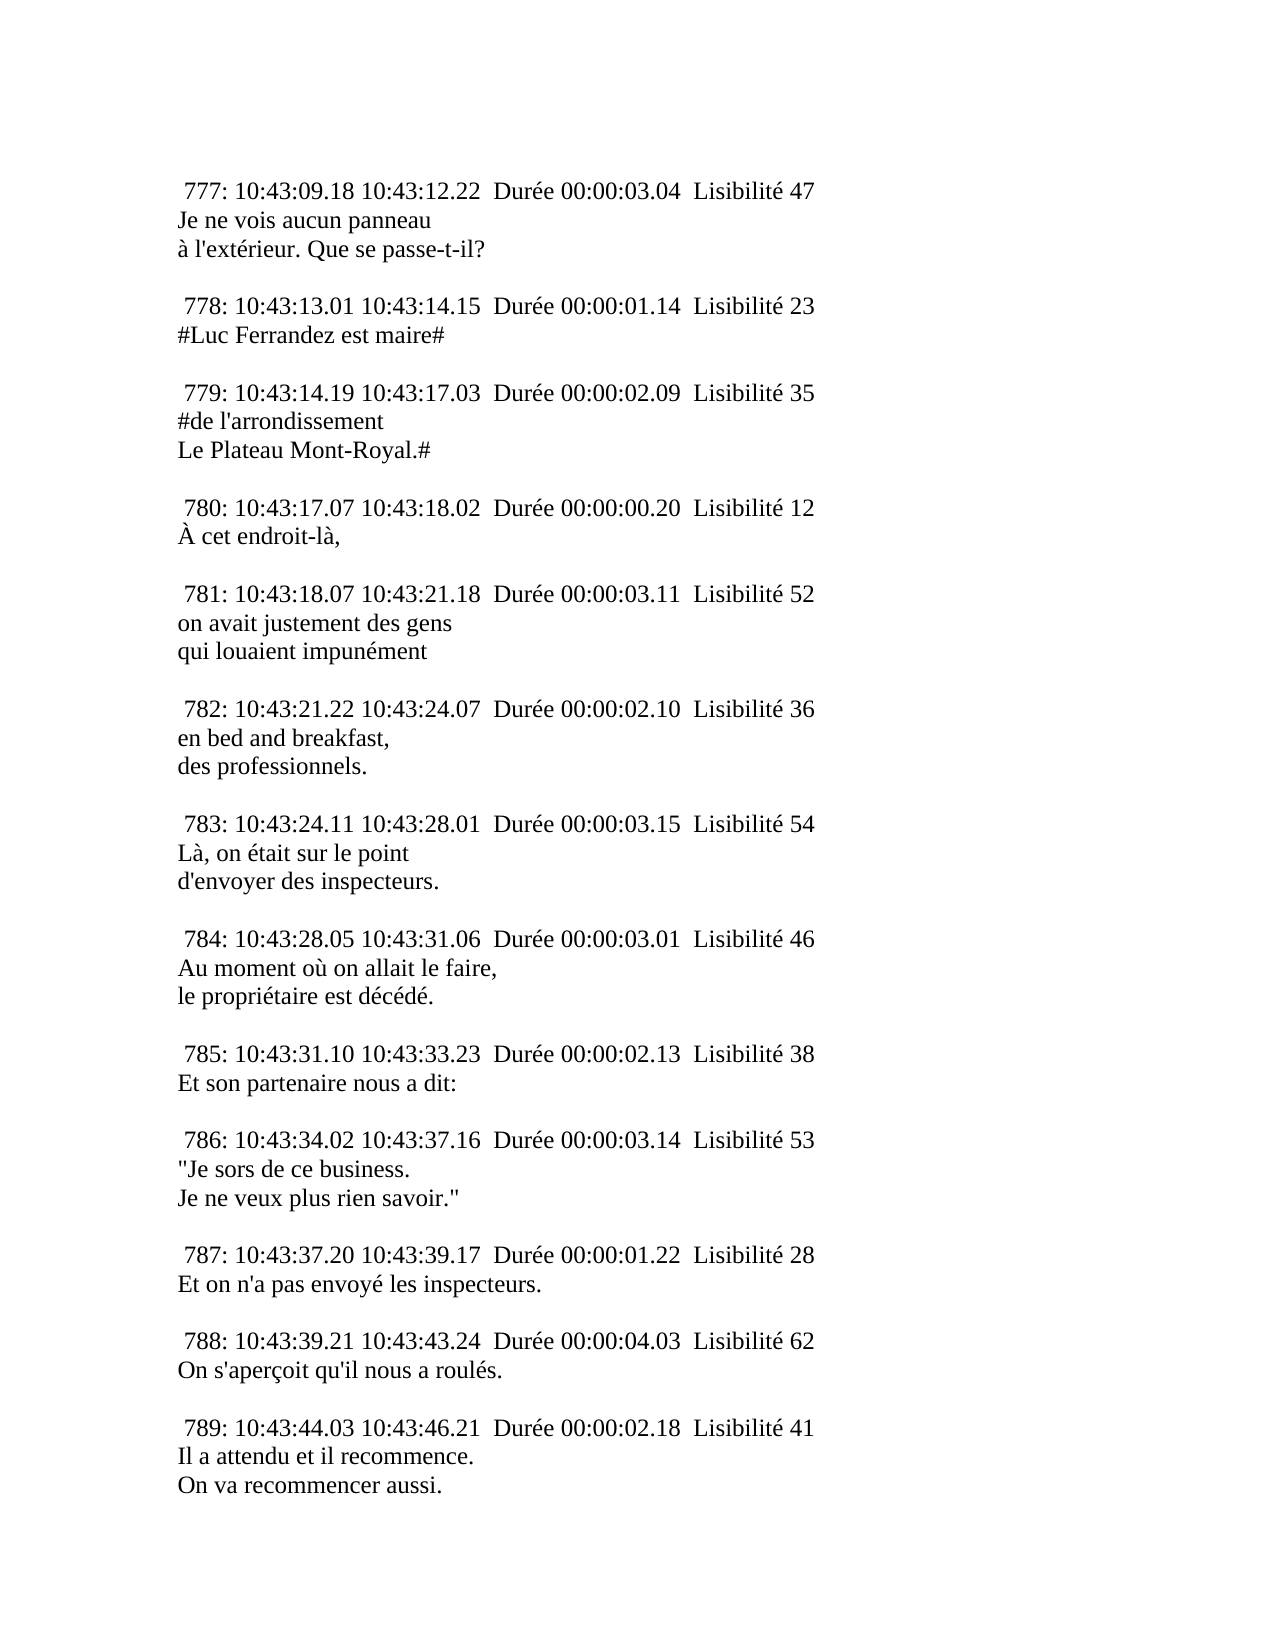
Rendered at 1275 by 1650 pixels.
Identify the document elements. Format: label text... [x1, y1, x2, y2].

text Et on n'a pas envoyé les inspecteurs. [177, 1269, 1098, 1298]
text Il a attendu et il recommence. [177, 1441, 1098, 1470]
text 788: 10:43:39.21 10:43:43.24 Durée 00:00:04.03 Lisibilité 62 [177, 1326, 1098, 1355]
text d'envoyer des inspecteurs. [177, 866, 1098, 895]
text À cet endroit-là, [177, 521, 1098, 550]
text #Luc Ferrandez est maire# [177, 320, 1098, 349]
text 781: 10:43:18.07 10:43:21.18 Durée 00:00:03.11 Lisibilité 52 [177, 579, 1098, 608]
text on avait justement des gens [177, 608, 1098, 636]
text en bed and breakfast, [177, 723, 1098, 751]
text Et son partenaire nous a dit: [177, 1068, 1098, 1096]
text On va recommencer aussi. [177, 1470, 1098, 1499]
text le propriétaire est décédé. [177, 981, 1098, 1010]
text à l'extérieur. Que se passe-t-il? [177, 234, 1098, 263]
text 778: 10:43:13.01 10:43:14.15 Durée 00:00:01.14 Lisibilité 23 [177, 291, 1098, 320]
text des professionnels. [177, 751, 1098, 780]
text 789: 10:43:44.03 10:43:46.21 Durée 00:00:02.18 Lisibilité 41 [177, 1413, 1098, 1441]
text "Je sors de ce business. [177, 1154, 1098, 1183]
text 779: 10:43:14.19 10:43:17.03 Durée 00:00:02.09 Lisibilité 35 [177, 378, 1098, 406]
text 782: 10:43:21.22 10:43:24.07 Durée 00:00:02.10 Lisibilité 36 [177, 694, 1098, 723]
text qui louaient impunément [177, 636, 1098, 665]
text 787: 10:43:37.20 10:43:39.17 Durée 00:00:01.22 Lisibilité 28 [177, 1240, 1098, 1269]
text 780: 10:43:17.07 10:43:18.02 Durée 00:00:00.20 Lisibilité 12 [177, 493, 1098, 521]
text Là, on était sur le point [177, 838, 1098, 866]
text Je ne vois aucun panneau [177, 205, 1098, 234]
text 786: 10:43:34.02 10:43:37.16 Durée 00:00:03.14 Lisibilité 53 [177, 1125, 1098, 1154]
text 783: 10:43:24.11 10:43:28.01 Durée 00:00:03.15 Lisibilité 54 [177, 809, 1098, 838]
text Le Plateau Mont-Royal.# [177, 435, 1098, 464]
text Je ne veux plus rien savoir." [177, 1183, 1098, 1211]
text On s'aperçoit qu'il nous a roulés. [177, 1355, 1098, 1384]
text 777: 10:43:09.18 10:43:12.22 Durée 00:00:03.04 Lisibilité 47 [177, 176, 1098, 205]
text #de l'arrondissement [177, 406, 1098, 435]
text 784: 10:43:28.05 10:43:31.06 Durée 00:00:03.01 Lisibilité 46 [177, 924, 1098, 953]
text Au moment où on allait le faire, [177, 953, 1098, 981]
text 785: 10:43:31.10 10:43:33.23 Durée 00:00:02.13 Lisibilité 38 [177, 1039, 1098, 1068]
